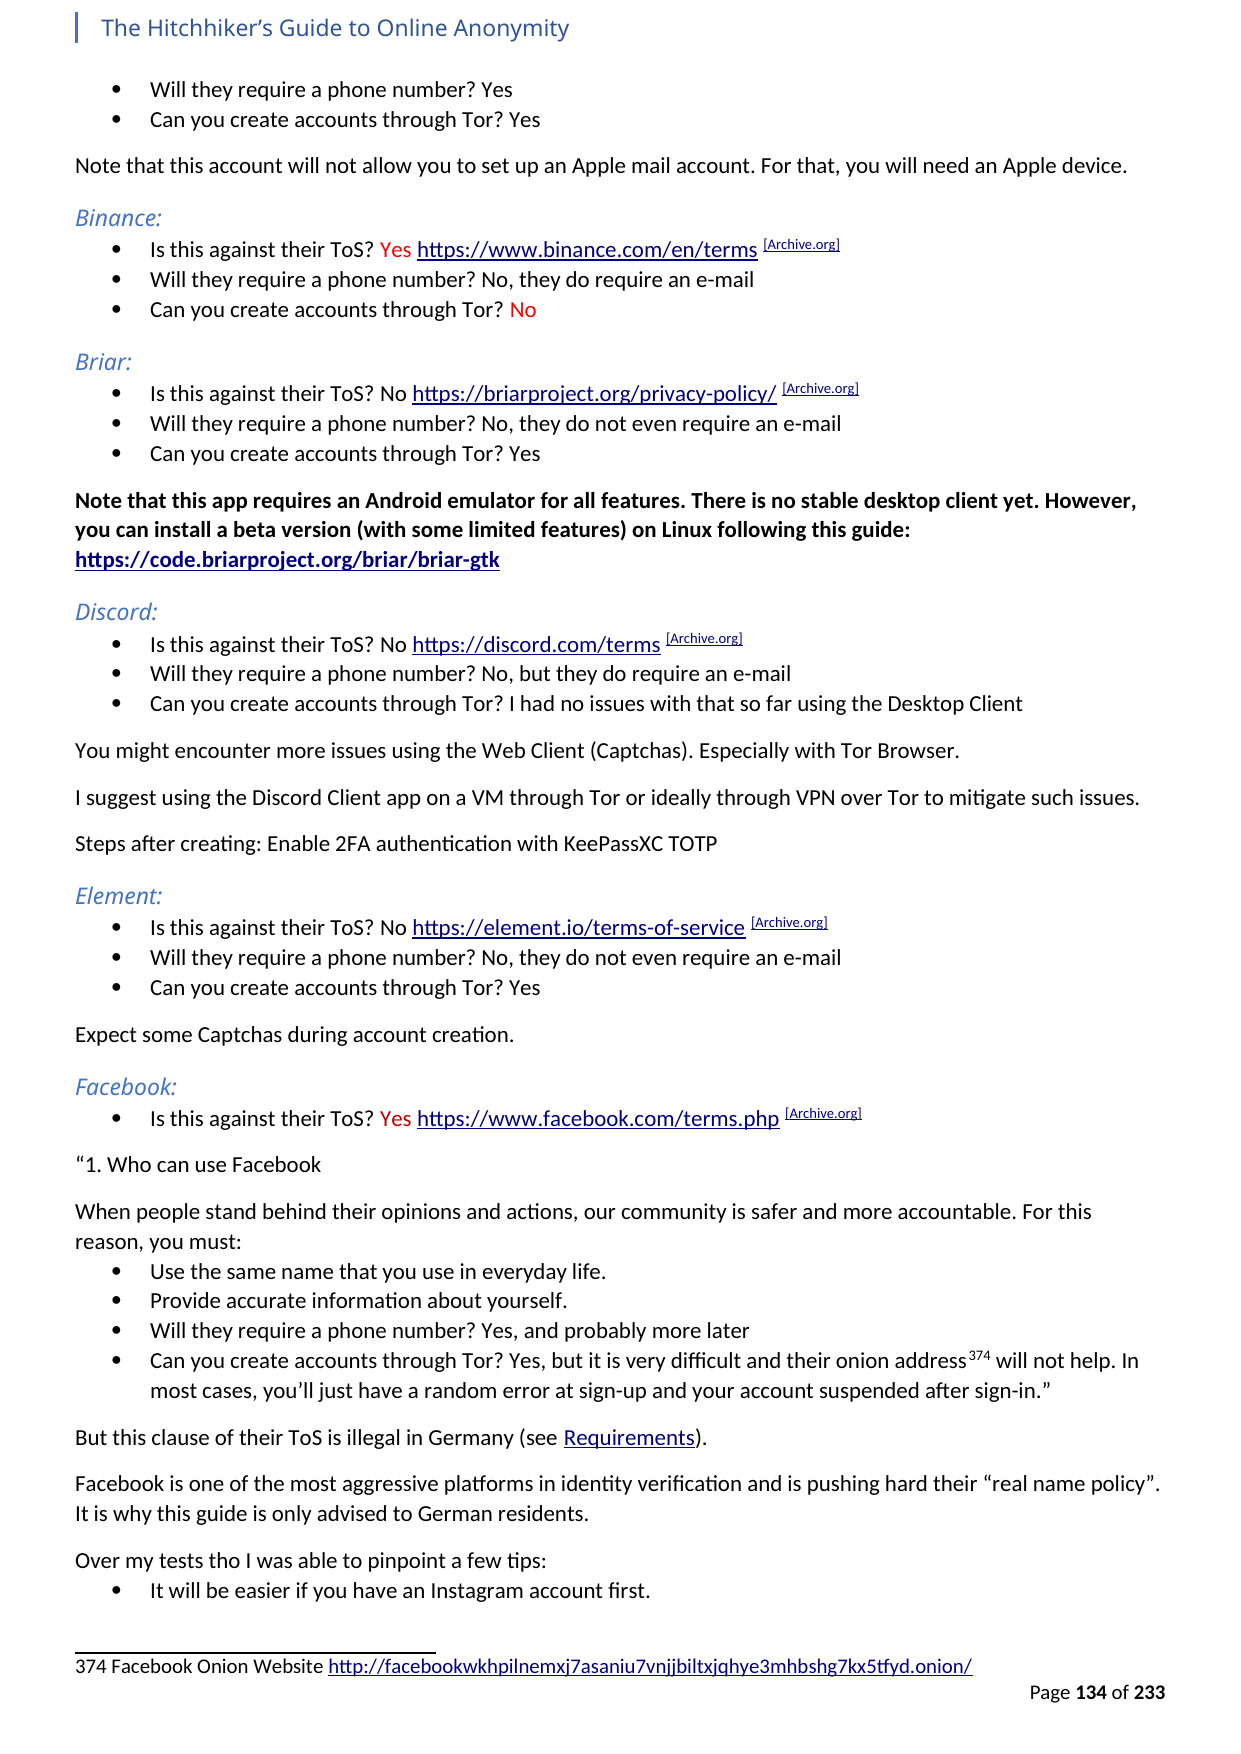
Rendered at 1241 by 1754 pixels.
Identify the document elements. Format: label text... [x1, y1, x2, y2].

text Steps after creating: Enable 2FA authentication with KeePassXC TOTP [75, 829, 1165, 857]
subtitle Discord: [75, 596, 1165, 627]
text Note that this account will not allow you to set up an Apple mail account. For that, you will need an Apple device. [75, 151, 1165, 179]
list Will they require a phone number? No, they do require an e-mail [112, 265, 1165, 293]
list Can you create accounts through Tor? Yes [112, 439, 1165, 467]
list Can you create accounts through Tor? Yes [112, 105, 1165, 133]
list Use the same name that you use in everyday life. [112, 1257, 1165, 1285]
text Note that this app requires an Android emulator for all features. There is no stable desktop client yet. However, you can install a beta version (with some limited features) on Linux following this guide: https://code.briarproject.org/briar/briar-gtk [75, 486, 1165, 573]
text I suggest using the Discord Client app on a VM through Tor or ideally through VPN over Tor to mitigate such issues. [75, 783, 1165, 811]
list Will they require a phone number? No, but they do require an e-mail [112, 659, 1165, 688]
list Will they require a phone number? No, they do not even require an e-mail [112, 943, 1165, 971]
list Can you create accounts through Tor? Yes [112, 973, 1165, 1001]
subtitle Facebook: [75, 1070, 1165, 1102]
text Expect some Captchas during account creation. [75, 1020, 1165, 1048]
list Can you create accounts through Tor? No [112, 295, 1165, 323]
list Is this against their ToS? No https://discord.com/terms [Archive.org] [112, 630, 1165, 658]
list Facebook Onion Website http://facebookwkhpilnemxj7asaniu7vnjjbiltxjqhye3mhbshg7kx5tfyd.onion/ [75, 1653, 1165, 1679]
list Can you create accounts through Tor? Yes, but it is very difficult and their onion address will not help. In most cases, you’ll just have a random error at sign-up and your account suspended after sign-in.” [112, 1346, 1165, 1404]
list It will be easier if you have an Instagram account first. [112, 1576, 1165, 1604]
list Will they require a phone number? No, they do not even require an e-mail [112, 409, 1165, 437]
text “1. Who can use Facebook [75, 1150, 1165, 1178]
list Will they require a phone number? Yes, and probably more later [112, 1317, 1165, 1344]
list Is this against their ToS? No https://element.io/terms-of-service [Archive.org] [112, 913, 1165, 941]
list Is this against their ToS? Yes https://www.facebook.com/terms.php [Archive.org] [112, 1104, 1165, 1132]
list Can you create accounts through Tor? I had no issues with that so far using the Desktop Client [112, 689, 1165, 717]
text Over my tests tho I was able to pinpoint a few tips: [75, 1546, 1165, 1574]
list Is this against their ToS? Yes https://www.binance.com/en/terms [Archive.org] [112, 235, 1165, 263]
text You might encounter more issues using the Web Client (Captchas). Especially with Tor Browser. [75, 736, 1165, 764]
subtitle Binance: [75, 202, 1165, 233]
list Will they require a phone number? Yes [112, 75, 1165, 103]
list Provide accurate information about yourself. [112, 1287, 1165, 1315]
subtitle Briar: [75, 346, 1165, 377]
subtitle Element: [75, 880, 1165, 911]
text Facebook is one of the most aggressive platforms in identity verification and is pushing hard their “real name policy”. It is why this guide is only advised to German residents. [75, 1469, 1165, 1527]
list Is this against their ToS? No https://briarproject.org/privacy-policy/ [Archive.org] [112, 379, 1165, 407]
text But this clause of their ToS is illegal in Germany (see Requirements). [75, 1423, 1165, 1451]
text When people stand behind their opinions and actions, our community is safer and more accountable. For this reason, you must: [75, 1197, 1165, 1255]
